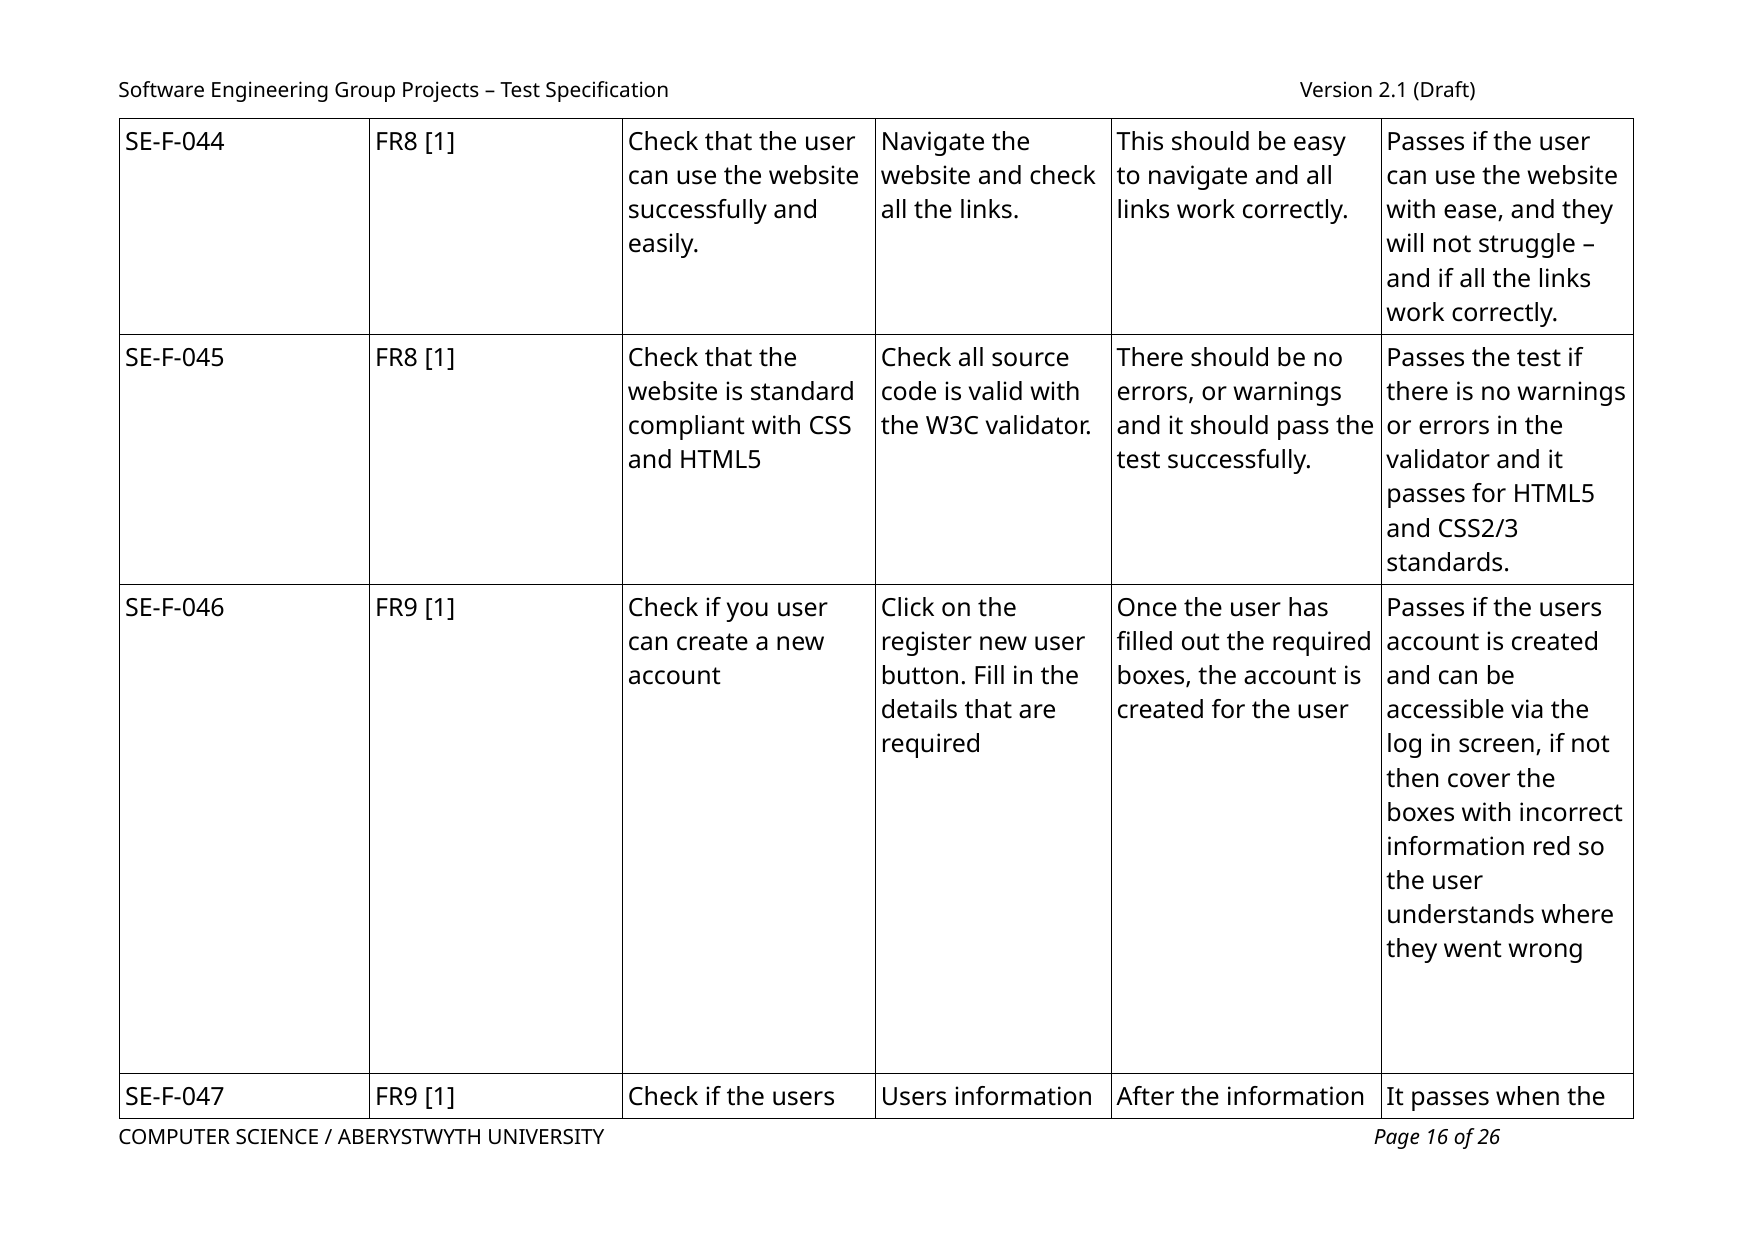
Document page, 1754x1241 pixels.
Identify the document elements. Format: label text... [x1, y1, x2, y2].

table_cell FR9 [1] [370, 1074, 622, 1118]
table_cell FR8 [1] [370, 335, 622, 584]
table_cell Check that the user can use the website successfully and easily. [623, 119, 875, 334]
table_cell Check that the website is standard compliant with CSS and HTML5 [623, 335, 875, 584]
table_cell It passes when the [1382, 1074, 1633, 1118]
table_cell Check if the users [623, 1074, 875, 1118]
table_cell Navigate the website and check all the links. [876, 119, 1111, 334]
table_cell Check all source code is valid with the W3C validator. [876, 335, 1111, 584]
table_cell Once the user has filled out the required boxes, the account is created for the user [1112, 585, 1381, 1072]
table_cell FR9 [1] [370, 585, 622, 1072]
table_cell There should be no errors, or warnings and it should pass the test successfully. [1112, 335, 1381, 584]
table_cell Passes the test if there is no warnings or errors in the validator and it passes for HTML5 and CSS2/3 standards. [1382, 335, 1633, 584]
table_cell FR8 [1] [370, 119, 622, 334]
table_cell SE-F-044 [120, 119, 369, 334]
table_cell Click on the register new user button. Fill in the details that are required [876, 585, 1111, 1072]
table_cell After the information [1112, 1074, 1381, 1118]
table_cell SE-F-047 [120, 1074, 369, 1118]
table_cell This should be easy to navigate and all links work correctly. [1112, 119, 1381, 334]
table_cell Users information [876, 1074, 1111, 1118]
table_cell SE-F-046 [120, 585, 369, 1072]
table_cell Passes if the user can use the website with ease, and they will not struggle – and if all the links work correctly. [1382, 119, 1633, 334]
table_cell SE-F-045 [120, 335, 369, 584]
table_cell Passes if the users account is created and can be accessible via the log in screen, if not then cover the boxes with incorrect information red so the user understands where they went wrong [1382, 585, 1633, 1072]
table_cell Check if you user can create a new account [623, 585, 875, 1072]
